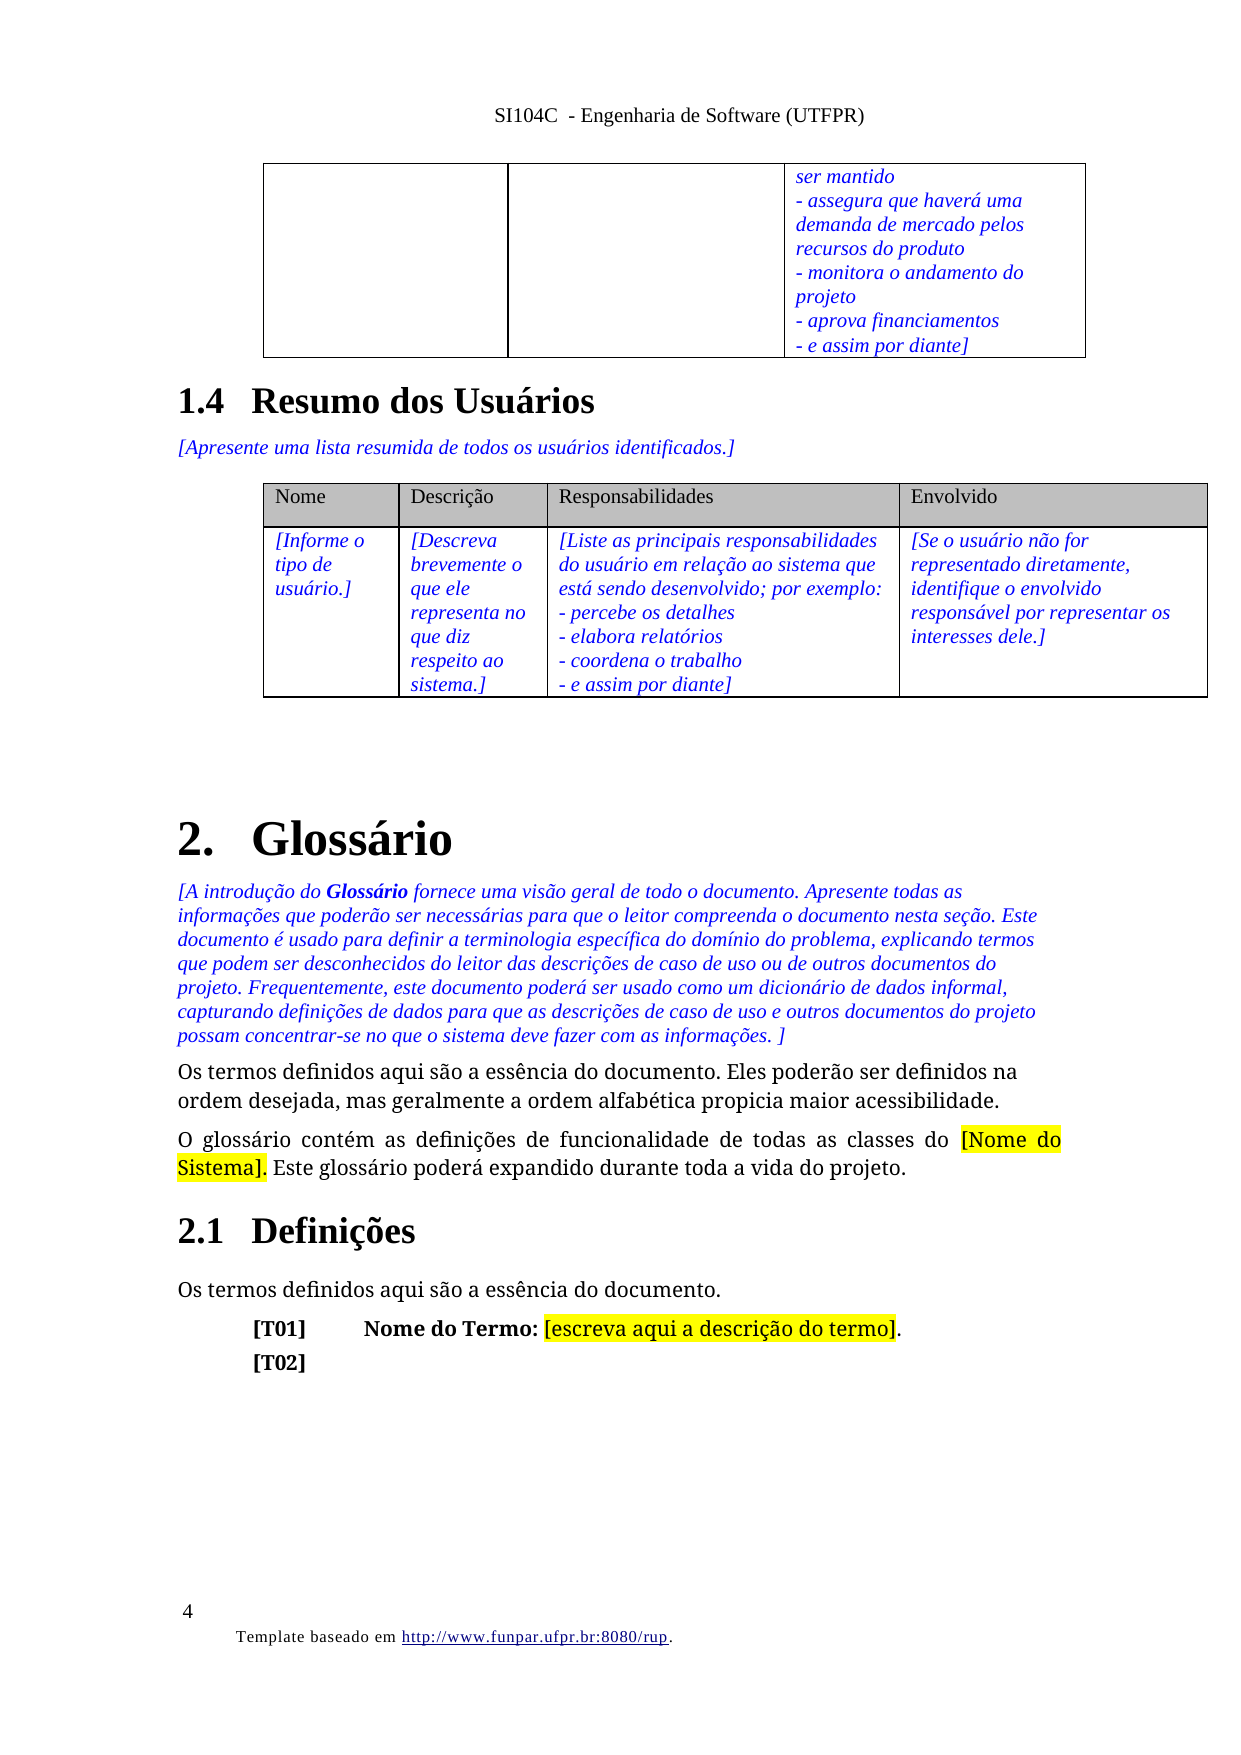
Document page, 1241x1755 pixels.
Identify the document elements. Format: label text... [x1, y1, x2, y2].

table_header Responsabilidades [548, 484, 899, 526]
subtitle Definições [177, 1209, 1063, 1252]
table_cell [509, 164, 784, 357]
list Nome do Termo: [escreva aqui a descrição do termo]. [252, 1314, 1063, 1342]
text [Apresente uma lista resumida de todos os usuários identificados.] [177, 434, 1063, 459]
text Os termos definidos aqui são a essência do documento. Eles poderão ser definidos na ordem desejada, mas geralmente a ordem alfabética propicia maior acessibilidade. [177, 1057, 1063, 1114]
subtitle Glossário [177, 809, 1063, 866]
table_cell [264, 164, 507, 357]
table_cell [Se o usuário não for representado diretamente, identifique o envolvido responsável por representar os interesses dele.] [900, 528, 1207, 696]
text Os termos definidos aqui são a essência do documento. [177, 1275, 1063, 1303]
table_cell [Liste as principais responsabilidades do usuário em relação ao sistema que está sendo desenvolvido; por exemplo: - percebe os detalhes - elabora relatórios - coordena o trabalho - e assim por diante] [548, 528, 899, 696]
text [A introdução do Glossário fornece uma visão geral de todo o documento. Apresente todas as informações que poderão ser necessárias para que o leitor compreenda o documento nesta seção. Este documento é usado para definir a terminologia específica do domínio do problema, explicando termos que podem ser desconhecidos do leitor das descrições de caso de uso ou de outros documentos do projeto. Frequentemente, este documento poderá ser usado como um dicionário de dados informal, capturando definições de dados para que as descrições de caso de uso e outros documentos do projeto possam concentrar-se no que o sistema deve fazer com as informações. ] [177, 879, 1063, 1047]
subtitle Resumo dos Usuários [177, 379, 1063, 422]
text O glossário contém as definições de funcionalidade de todas as classes do [Nome do Sistema]. Este glossário poderá expandido durante toda a vida do projeto. [177, 1125, 1061, 1182]
table_cell [Descreva brevemente o que ele representa no que diz respeito ao sistema.] [400, 528, 547, 696]
table_cell [Informe o tipo de usuário.] [264, 528, 398, 696]
table_header Envolvido [900, 484, 1207, 526]
table_cell ser mantido - assegura que haverá uma demanda de mercado pelos recursos do produto - monitora o andamento do projeto - aprova financiamentos - e assim por diante] [785, 164, 1085, 357]
table_header Descrição [400, 484, 547, 526]
table_header Nome [264, 484, 398, 526]
